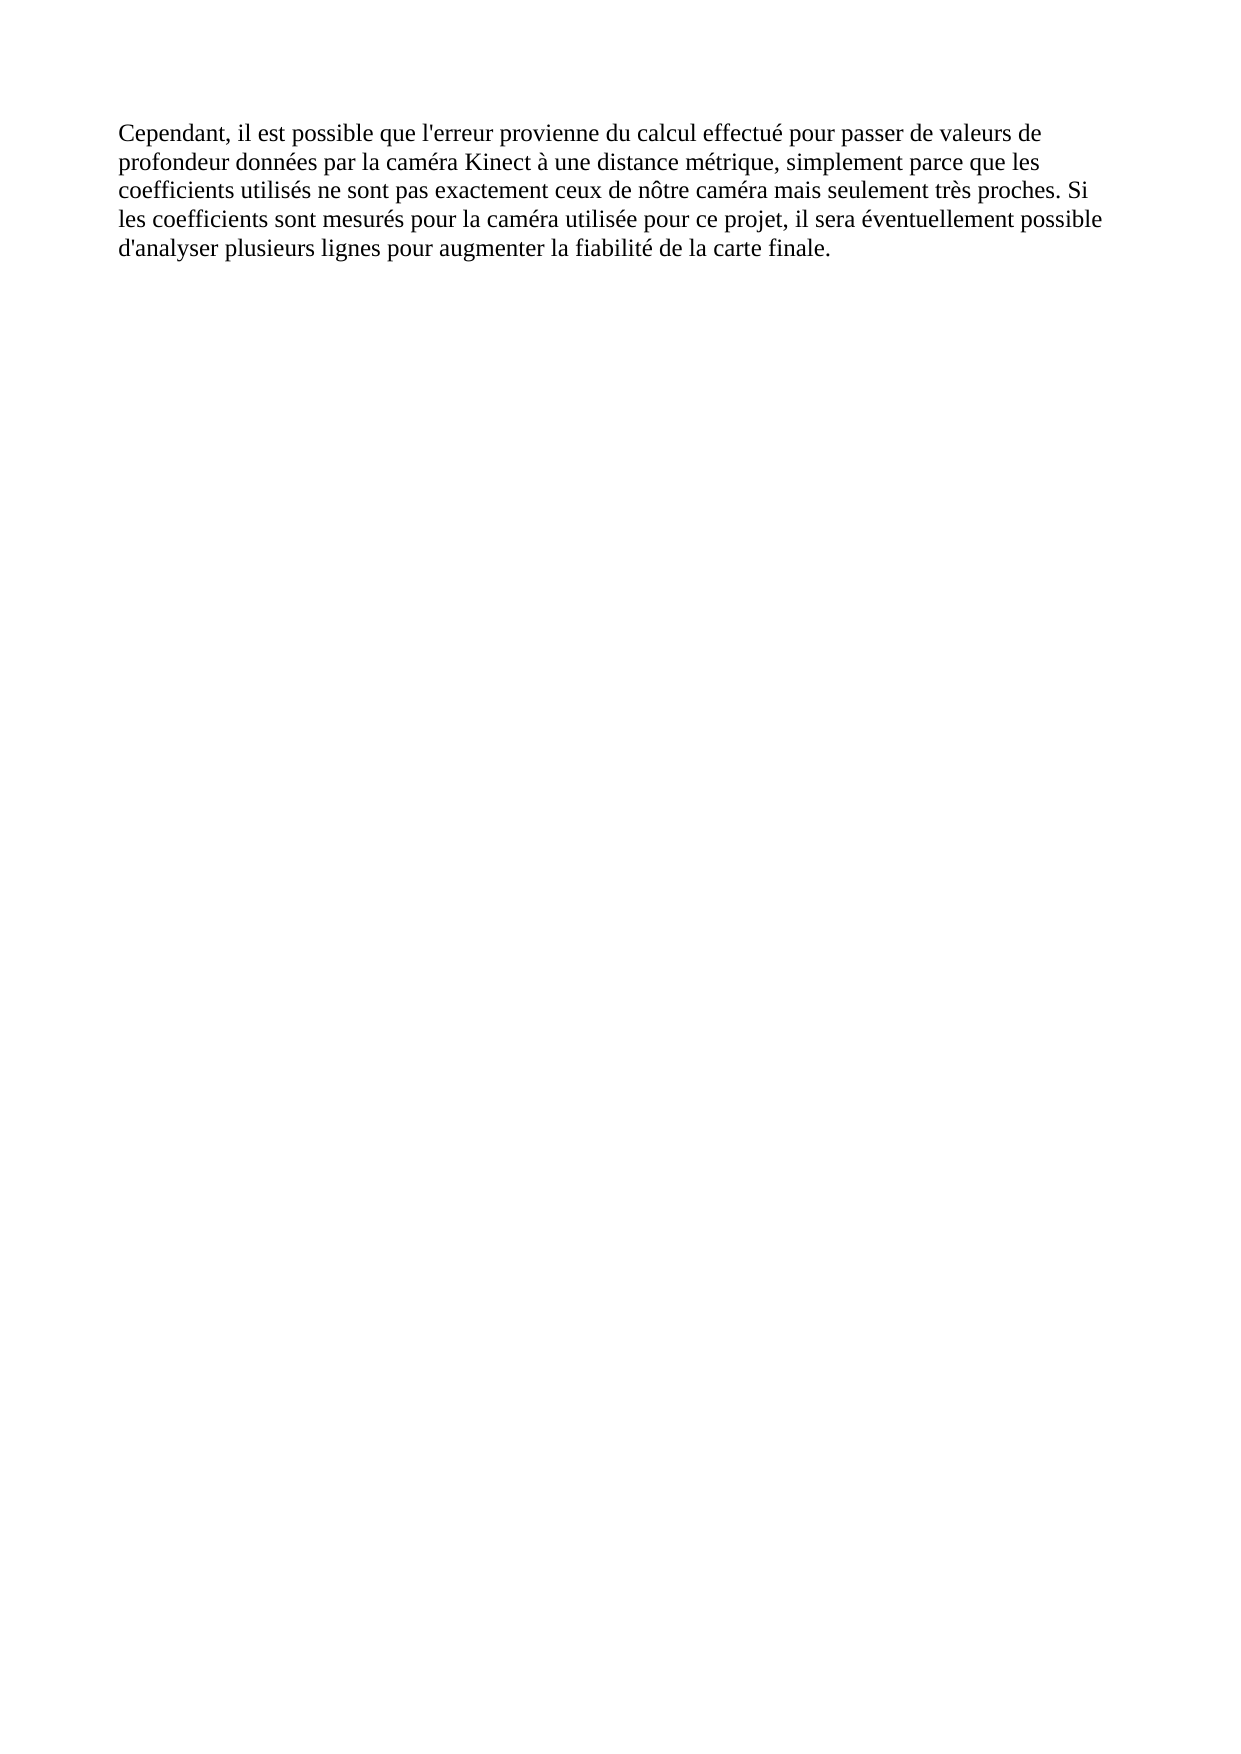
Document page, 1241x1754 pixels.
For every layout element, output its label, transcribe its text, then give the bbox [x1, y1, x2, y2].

text Cependant, il est possible que l'erreur provienne du calcul effectué pour passer de valeurs de profondeur données par la caméra Kinect à une distance métrique, simplement parce que les coefficients utilisés ne sont pas exactement ceux de nôtre caméra mais seulement très proches. Si les coefficients sont mesurés pour la caméra utilisée pour ce projet, il sera éventuellement possible d'analyser plusieurs lignes pour augmenter la fiabilité de la carte finale. [118, 118, 1122, 262]
